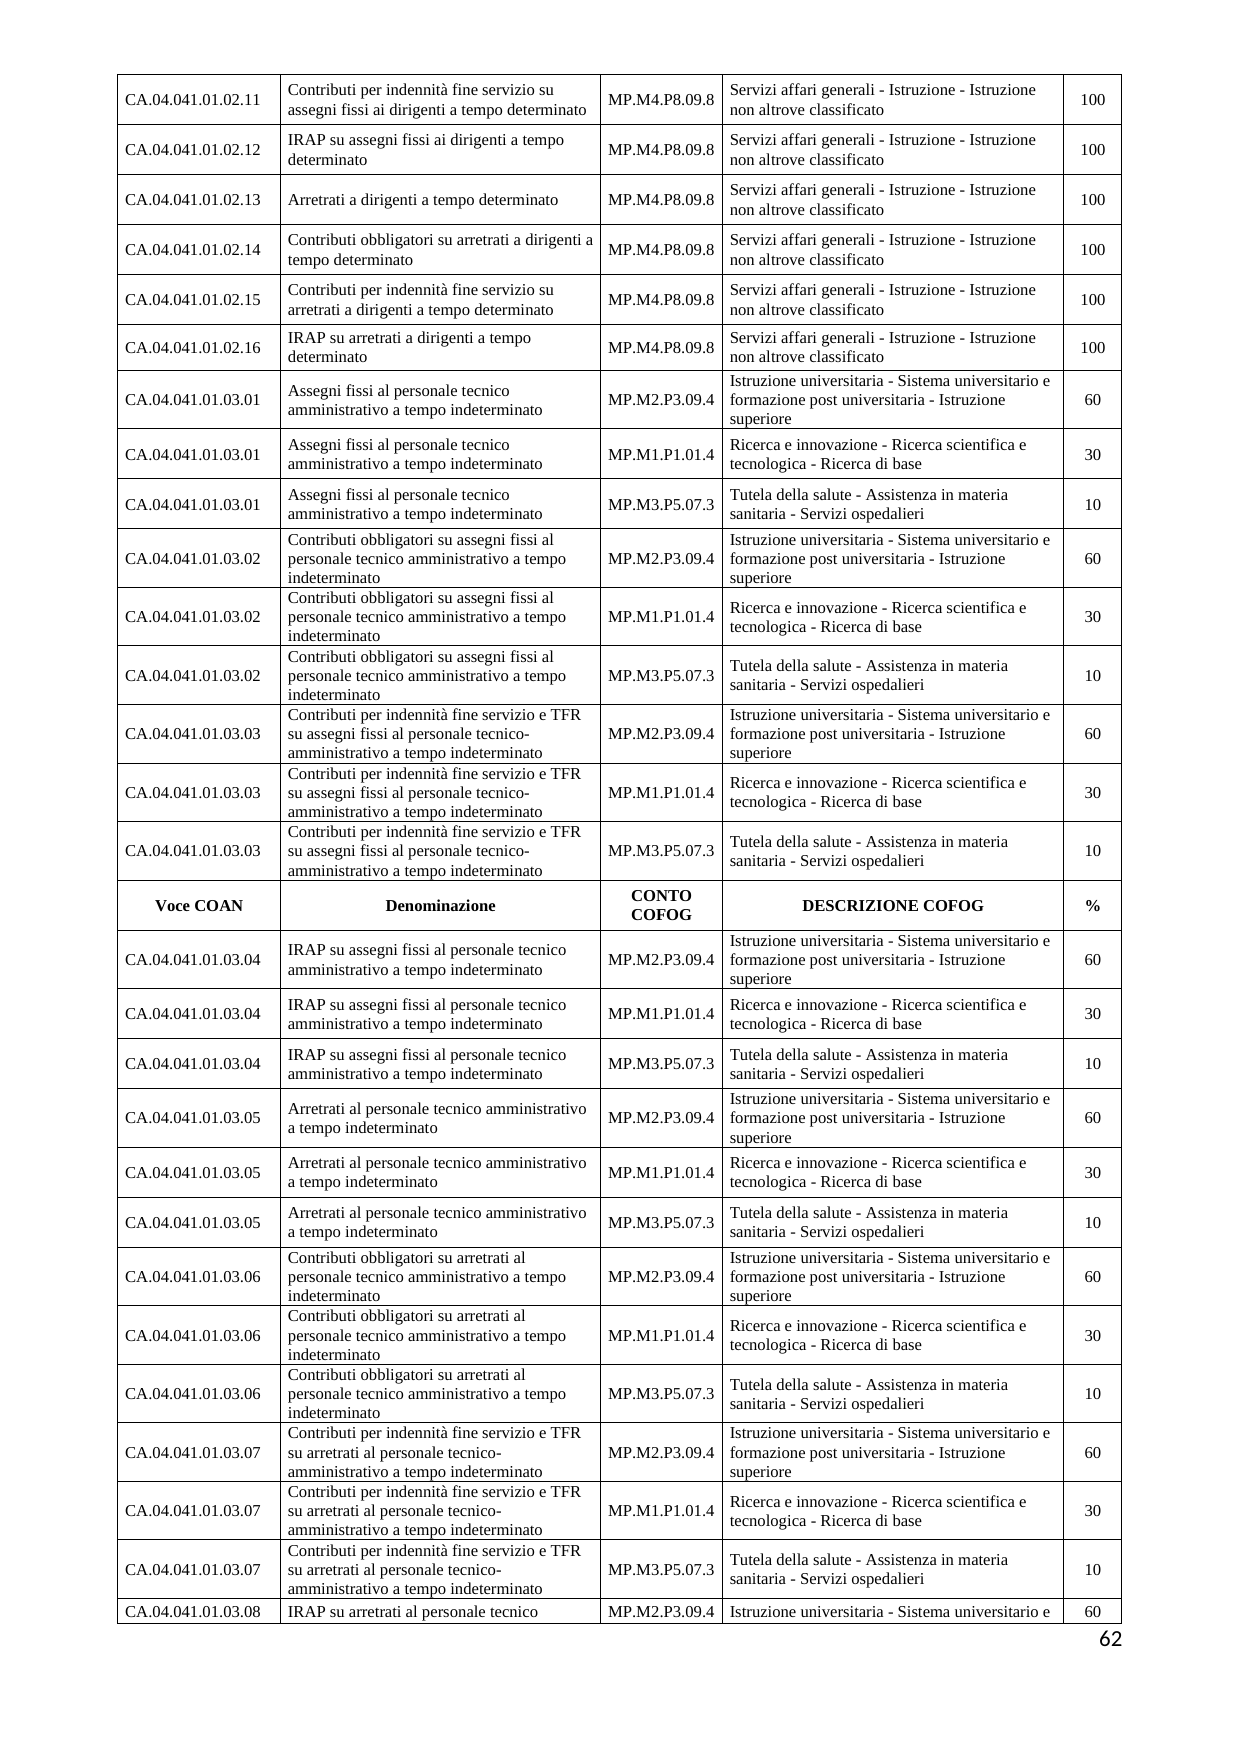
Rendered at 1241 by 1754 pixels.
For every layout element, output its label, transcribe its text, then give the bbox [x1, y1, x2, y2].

table_cell Servizi affari generali - Istruzione - Istruzione non altrove classificato [723, 325, 1063, 370]
table_cell 60 [1064, 1089, 1121, 1147]
table_cell DESCRIZIONE COFOG [723, 881, 1063, 929]
table_cell Tutela della salute - Assistenza in materia sanitaria - Servizi ospedalieri [723, 822, 1063, 879]
table_cell MP.M1.P1.01.4 [601, 764, 722, 821]
table_cell Contributi per indennità fine servizio su assegni fissi ai dirigenti a tempo determinato [281, 75, 600, 124]
table_cell Assegni fissi al personale tecnico amministrativo a tempo indeterminato [281, 371, 600, 428]
table_cell Contributi per indennità fine servizio su arretrati a dirigenti a tempo determinato [281, 275, 600, 324]
table_cell CA.04.041.01.03.06 [118, 1306, 280, 1364]
table_cell CA.04.041.01.03.01 [118, 479, 280, 528]
table_cell MP.M4.P8.09.8 [601, 325, 722, 370]
table_cell CA.04.041.01.03.06 [118, 1248, 280, 1305]
table_cell Ricerca e innovazione - Ricerca scientifica e tecnologica - Ricerca di base [723, 1148, 1063, 1197]
table_cell MP.M1.P1.01.4 [601, 1148, 722, 1197]
table_cell CA.04.041.01.03.05 [118, 1089, 280, 1147]
table_cell Ricerca e innovazione - Ricerca scientifica e tecnologica - Ricerca di base [723, 1306, 1063, 1364]
table_cell IRAP su assegni fissi al personale tecnico amministrativo a tempo indeterminato [281, 1039, 600, 1088]
table_cell Contributi per indennità fine servizio e TFR su arretrati al personale tecnico-amministrativo a tempo indeterminato [281, 1423, 600, 1481]
table_cell CONTO COFOG [601, 881, 722, 929]
table_cell CA.04.041.01.03.07 [118, 1423, 280, 1481]
table_cell Istruzione universitaria - Sistema universitario e formazione post universitaria - Istruzione superiore [723, 1248, 1063, 1305]
table_cell 10 [1064, 646, 1121, 704]
table_cell 60 [1064, 705, 1121, 762]
table_cell MP.M1.P1.01.4 [601, 588, 722, 645]
table_cell 10 [1064, 1365, 1121, 1422]
table_cell % [1064, 881, 1121, 929]
table_cell CA.04.041.01.03.08 [118, 1599, 280, 1623]
table_cell Tutela della salute - Assistenza in materia sanitaria - Servizi ospedalieri [723, 1365, 1063, 1422]
table_cell CA.04.041.01.03.03 [118, 822, 280, 879]
table_cell 30 [1064, 764, 1121, 821]
table_cell MP.M1.P1.01.4 [601, 1482, 722, 1539]
table_cell Tutela della salute - Assistenza in materia sanitaria - Servizi ospedalieri [723, 479, 1063, 528]
table_cell CA.04.041.01.02.15 [118, 275, 280, 324]
table_cell Contributi obbligatori su arretrati al personale tecnico amministrativo a tempo indeterminato [281, 1365, 600, 1422]
table_cell 30 [1064, 429, 1121, 478]
table_cell MP.M2.P3.09.4 [601, 931, 722, 988]
table_cell Tutela della salute - Assistenza in materia sanitaria - Servizi ospedalieri [723, 646, 1063, 704]
table_cell CA.04.041.01.03.04 [118, 931, 280, 988]
table_cell Istruzione universitaria - Sistema universitario e formazione post universitaria - Istruzione superiore [723, 931, 1063, 988]
table_cell MP.M4.P8.09.8 [601, 225, 722, 274]
table_cell CA.04.041.01.02.13 [118, 175, 280, 224]
table_cell Servizi affari generali - Istruzione - Istruzione non altrove classificato [723, 275, 1063, 324]
table_cell Ricerca e innovazione - Ricerca scientifica e tecnologica - Ricerca di base [723, 989, 1063, 1038]
table_cell Istruzione universitaria - Sistema universitario e formazione post universitaria - Istruzione superiore [723, 1089, 1063, 1147]
table_cell CA.04.041.01.02.12 [118, 125, 280, 174]
table_cell Contributi per indennità fine servizio e TFR su assegni fissi al personale tecnico-amministrativo a tempo indeterminato [281, 764, 600, 821]
table_cell MP.M3.P5.07.3 [601, 1039, 722, 1088]
table_cell CA.04.041.01.03.03 [118, 705, 280, 762]
table_cell Tutela della salute - Assistenza in materia sanitaria - Servizi ospedalieri [723, 1039, 1063, 1088]
table_cell CA.04.041.01.03.06 [118, 1365, 280, 1422]
table_cell Istruzione universitaria - Sistema universitario e [723, 1599, 1063, 1623]
table_cell 100 [1064, 125, 1121, 174]
table_cell MP.M2.P3.09.4 [601, 1089, 722, 1147]
table_cell Contributi obbligatori su arretrati al personale tecnico amministrativo a tempo indeterminato [281, 1306, 600, 1364]
table_cell Contributi per indennità fine servizio e TFR su assegni fissi al personale tecnico-amministrativo a tempo indeterminato [281, 705, 600, 762]
table_cell MP.M4.P8.09.8 [601, 275, 722, 324]
table_cell CA.04.041.01.02.14 [118, 225, 280, 274]
table_cell Ricerca e innovazione - Ricerca scientifica e tecnologica - Ricerca di base [723, 1482, 1063, 1539]
table_cell 30 [1064, 1148, 1121, 1197]
table_cell 60 [1064, 1423, 1121, 1481]
table_cell IRAP su assegni fissi ai dirigenti a tempo determinato [281, 125, 600, 174]
table_cell 10 [1064, 1039, 1121, 1088]
table_cell MP.M3.P5.07.3 [601, 1540, 722, 1598]
table_cell MP.M3.P5.07.3 [601, 822, 722, 879]
table_cell Servizi affari generali - Istruzione - Istruzione non altrove classificato [723, 225, 1063, 274]
table_cell MP.M1.P1.01.4 [601, 989, 722, 1038]
table_cell Istruzione universitaria - Sistema universitario e formazione post universitaria - Istruzione superiore [723, 705, 1063, 762]
table_cell MP.M3.P5.07.3 [601, 479, 722, 528]
table_cell 60 [1064, 1248, 1121, 1305]
table_cell 10 [1064, 479, 1121, 528]
table_cell 100 [1064, 225, 1121, 274]
table_cell Contributi per indennità fine servizio e TFR su arretrati al personale tecnico-amministrativo a tempo indeterminato [281, 1540, 600, 1598]
table_cell Contributi obbligatori su assegni fissi al personale tecnico amministrativo a tempo indeterminato [281, 588, 600, 645]
table_cell Istruzione universitaria - Sistema universitario e formazione post universitaria - Istruzione superiore [723, 371, 1063, 428]
table_cell CA.04.041.01.03.02 [118, 529, 280, 587]
table_cell CA.04.041.01.03.02 [118, 646, 280, 704]
table_cell Arretrati al personale tecnico amministrativo a tempo indeterminato [281, 1089, 600, 1147]
table_cell Tutela della salute - Assistenza in materia sanitaria - Servizi ospedalieri [723, 1540, 1063, 1598]
table_cell IRAP su arretrati a dirigenti a tempo determinato [281, 325, 600, 370]
table_cell Assegni fissi al personale tecnico amministrativo a tempo indeterminato [281, 479, 600, 528]
table_cell 60 [1064, 931, 1121, 988]
table_cell 30 [1064, 1482, 1121, 1539]
table_cell MP.M4.P8.09.8 [601, 75, 722, 124]
table_cell Servizi affari generali - Istruzione - Istruzione non altrove classificato [723, 175, 1063, 224]
table_cell 60 [1064, 371, 1121, 428]
table_cell Contributi per indennità fine servizio e TFR su arretrati al personale tecnico-amministrativo a tempo indeterminato [281, 1482, 600, 1539]
table_cell Denominazione [281, 881, 600, 929]
table_cell 100 [1064, 175, 1121, 224]
table_cell MP.M4.P8.09.8 [601, 175, 722, 224]
table_cell MP.M2.P3.09.4 [601, 705, 722, 762]
table_cell CA.04.041.01.03.07 [118, 1540, 280, 1598]
table_cell 30 [1064, 588, 1121, 645]
table_cell 100 [1064, 275, 1121, 324]
table_cell MP.M4.P8.09.8 [601, 125, 722, 174]
table_cell MP.M3.P5.07.3 [601, 646, 722, 704]
table_cell MP.M2.P3.09.4 [601, 371, 722, 428]
table_cell 60 [1064, 1599, 1121, 1623]
table_cell CA.04.041.01.03.01 [118, 371, 280, 428]
table_cell Voce COAN [118, 881, 280, 929]
table_cell 10 [1064, 1198, 1121, 1247]
table_cell Contributi obbligatori su arretrati a dirigenti a tempo determinato [281, 225, 600, 274]
table_cell MP.M2.P3.09.4 [601, 1423, 722, 1481]
table_cell Ricerca e innovazione - Ricerca scientifica e tecnologica - Ricerca di base [723, 588, 1063, 645]
table_cell MP.M3.P5.07.3 [601, 1365, 722, 1422]
table_cell CA.04.041.01.03.03 [118, 764, 280, 821]
table_cell Servizi affari generali - Istruzione - Istruzione non altrove classificato [723, 75, 1063, 124]
table_cell IRAP su assegni fissi al personale tecnico amministrativo a tempo indeterminato [281, 989, 600, 1038]
table_cell CA.04.041.01.03.02 [118, 588, 280, 645]
table_cell CA.04.041.01.03.05 [118, 1198, 280, 1247]
table_cell MP.M1.P1.01.4 [601, 1306, 722, 1364]
table_cell CA.04.041.01.03.05 [118, 1148, 280, 1197]
table_cell 100 [1064, 75, 1121, 124]
table_cell IRAP su assegni fissi al personale tecnico amministrativo a tempo indeterminato [281, 931, 600, 988]
table_cell CA.04.041.01.03.01 [118, 429, 280, 478]
table_cell CA.04.041.01.03.04 [118, 1039, 280, 1088]
table_cell Contributi obbligatori su assegni fissi al personale tecnico amministrativo a tempo indeterminato [281, 646, 600, 704]
table_cell Contributi obbligatori su assegni fissi al personale tecnico amministrativo a tempo indeterminato [281, 529, 600, 587]
table_cell CA.04.041.01.02.11 [118, 75, 280, 124]
table_cell Contributi obbligatori su arretrati al personale tecnico amministrativo a tempo indeterminato [281, 1248, 600, 1305]
table_cell Ricerca e innovazione - Ricerca scientifica e tecnologica - Ricerca di base [723, 429, 1063, 478]
table_cell MP.M2.P3.09.4 [601, 1248, 722, 1305]
table_cell MP.M2.P3.09.4 [601, 1599, 722, 1623]
table_cell 100 [1064, 325, 1121, 370]
table_cell Istruzione universitaria - Sistema universitario e formazione post universitaria - Istruzione superiore [723, 529, 1063, 587]
table_cell 10 [1064, 1540, 1121, 1598]
table_cell Ricerca e innovazione - Ricerca scientifica e tecnologica - Ricerca di base [723, 764, 1063, 821]
table_cell 30 [1064, 1306, 1121, 1364]
table_cell Istruzione universitaria - Sistema universitario e formazione post universitaria - Istruzione superiore [723, 1423, 1063, 1481]
table_cell MP.M2.P3.09.4 [601, 529, 722, 587]
table_cell Assegni fissi al personale tecnico amministrativo a tempo indeterminato [281, 429, 600, 478]
table_cell Contributi per indennità fine servizio e TFR su assegni fissi al personale tecnico-amministrativo a tempo indeterminato [281, 822, 600, 879]
table_cell Arretrati al personale tecnico amministrativo a tempo indeterminato [281, 1198, 600, 1247]
table_cell 30 [1064, 989, 1121, 1038]
table_cell CA.04.041.01.02.16 [118, 325, 280, 370]
table_cell 60 [1064, 529, 1121, 587]
table_cell Arretrati al personale tecnico amministrativo a tempo indeterminato [281, 1148, 600, 1197]
table_cell 10 [1064, 822, 1121, 879]
table_cell MP.M3.P5.07.3 [601, 1198, 722, 1247]
table_cell Servizi affari generali - Istruzione - Istruzione non altrove classificato [723, 125, 1063, 174]
table_cell CA.04.041.01.03.04 [118, 989, 280, 1038]
table_cell MP.M1.P1.01.4 [601, 429, 722, 478]
table_cell Arretrati a dirigenti a tempo determinato [281, 175, 600, 224]
table_cell Tutela della salute - Assistenza in materia sanitaria - Servizi ospedalieri [723, 1198, 1063, 1247]
table_cell IRAP su arretrati al personale tecnico [281, 1599, 600, 1623]
table_cell CA.04.041.01.03.07 [118, 1482, 280, 1539]
